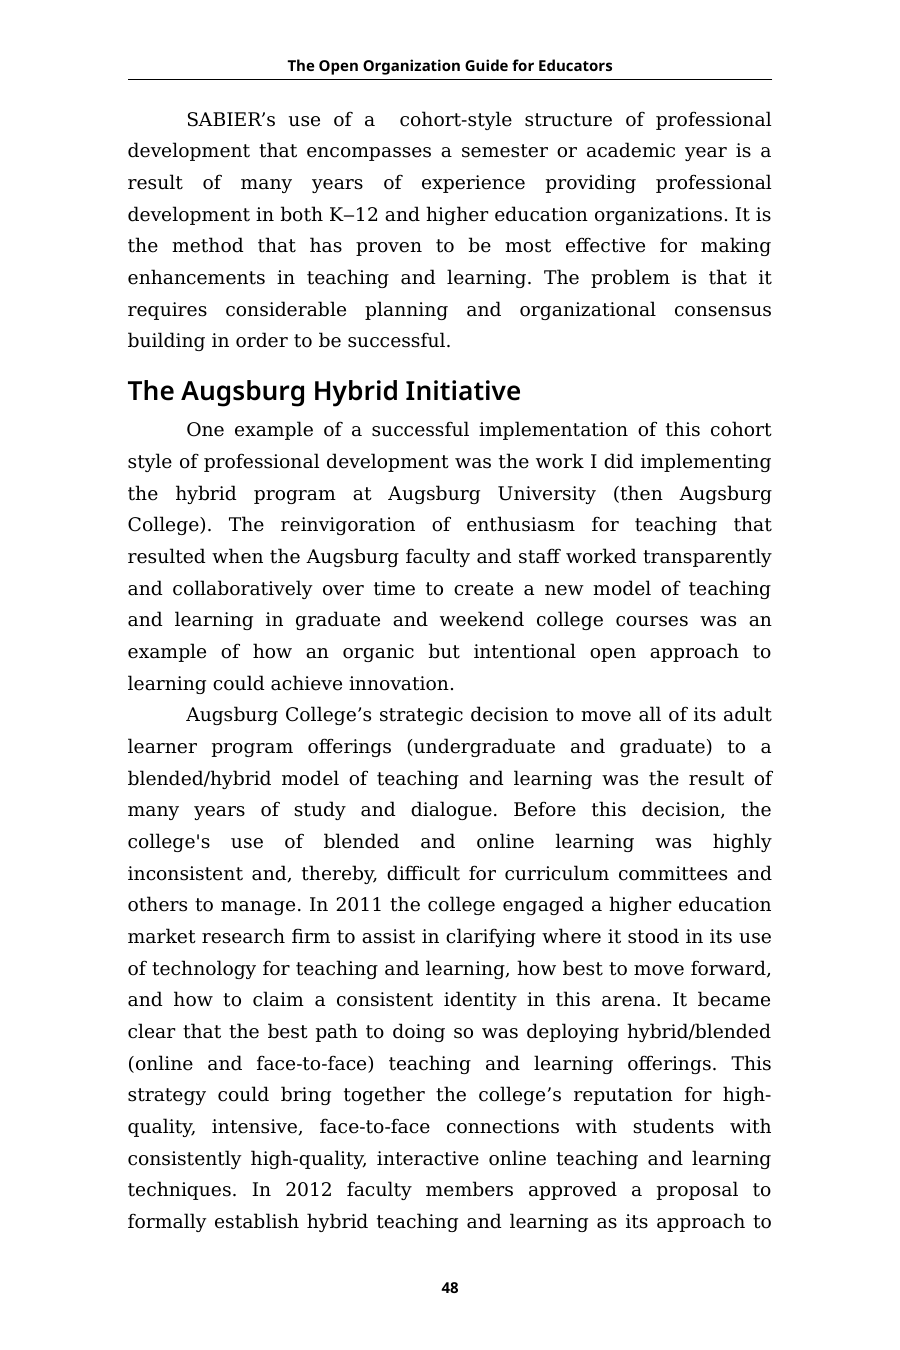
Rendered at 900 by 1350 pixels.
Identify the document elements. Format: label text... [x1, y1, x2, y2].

text Augsburg College’s strategic decision to move all of its adult learner program offerings (undergraduate and graduate) to a blended/hybrid model of teaching and learning was the result of many years of study and dialogue. Before this decision, the college's use of blended and online learning was highly inconsistent and, thereby, difficult for curriculum committees and others to manage. In 2011 the college engaged a higher education market research firm to assist in clarifying where it stood in its use of technology for teaching and learning, how best to move forward, and how to claim a consistent identity in this arena. It became clear that the best path to doing so was deploying hybrid/blended (online and face-to-face) teaching and learning offerings. This strategy could bring together the college’s reputation for high-quality, intensive, face-to-face connections with students with consistently high-quality, interactive online teaching and learning techniques. In 2012 faculty members approved a proposal to formally establish hybrid teaching and learning as its approach to [127, 704, 772, 1233]
text One example of a successful implementation of this cohort style of professional development was the work I did implementing the hybrid program at Augsburg University (then Augsburg College). The reinvigoration of enthusiasm for teaching that resulted when the Augsburg faculty and staff worked transparently and collaboratively over time to create a new model of teaching and learning in graduate and weekend college courses was an example of how an organic but intentional open approach to learning could achieve innovation. [127, 419, 772, 695]
subtitle The Augsburg Hybrid Initiative [127, 377, 772, 407]
text SABIER’s use of a cohort-style structure of professional development that encompasses a semester or academic year is a result of many years of experience providing professional development in both K‒12 and higher education organizations. It is the method that has proven to be most effective for making enhancements in teaching and learning. The problem is that it requires considerable planning and organizational consensus building in order to be successful. [127, 109, 772, 352]
